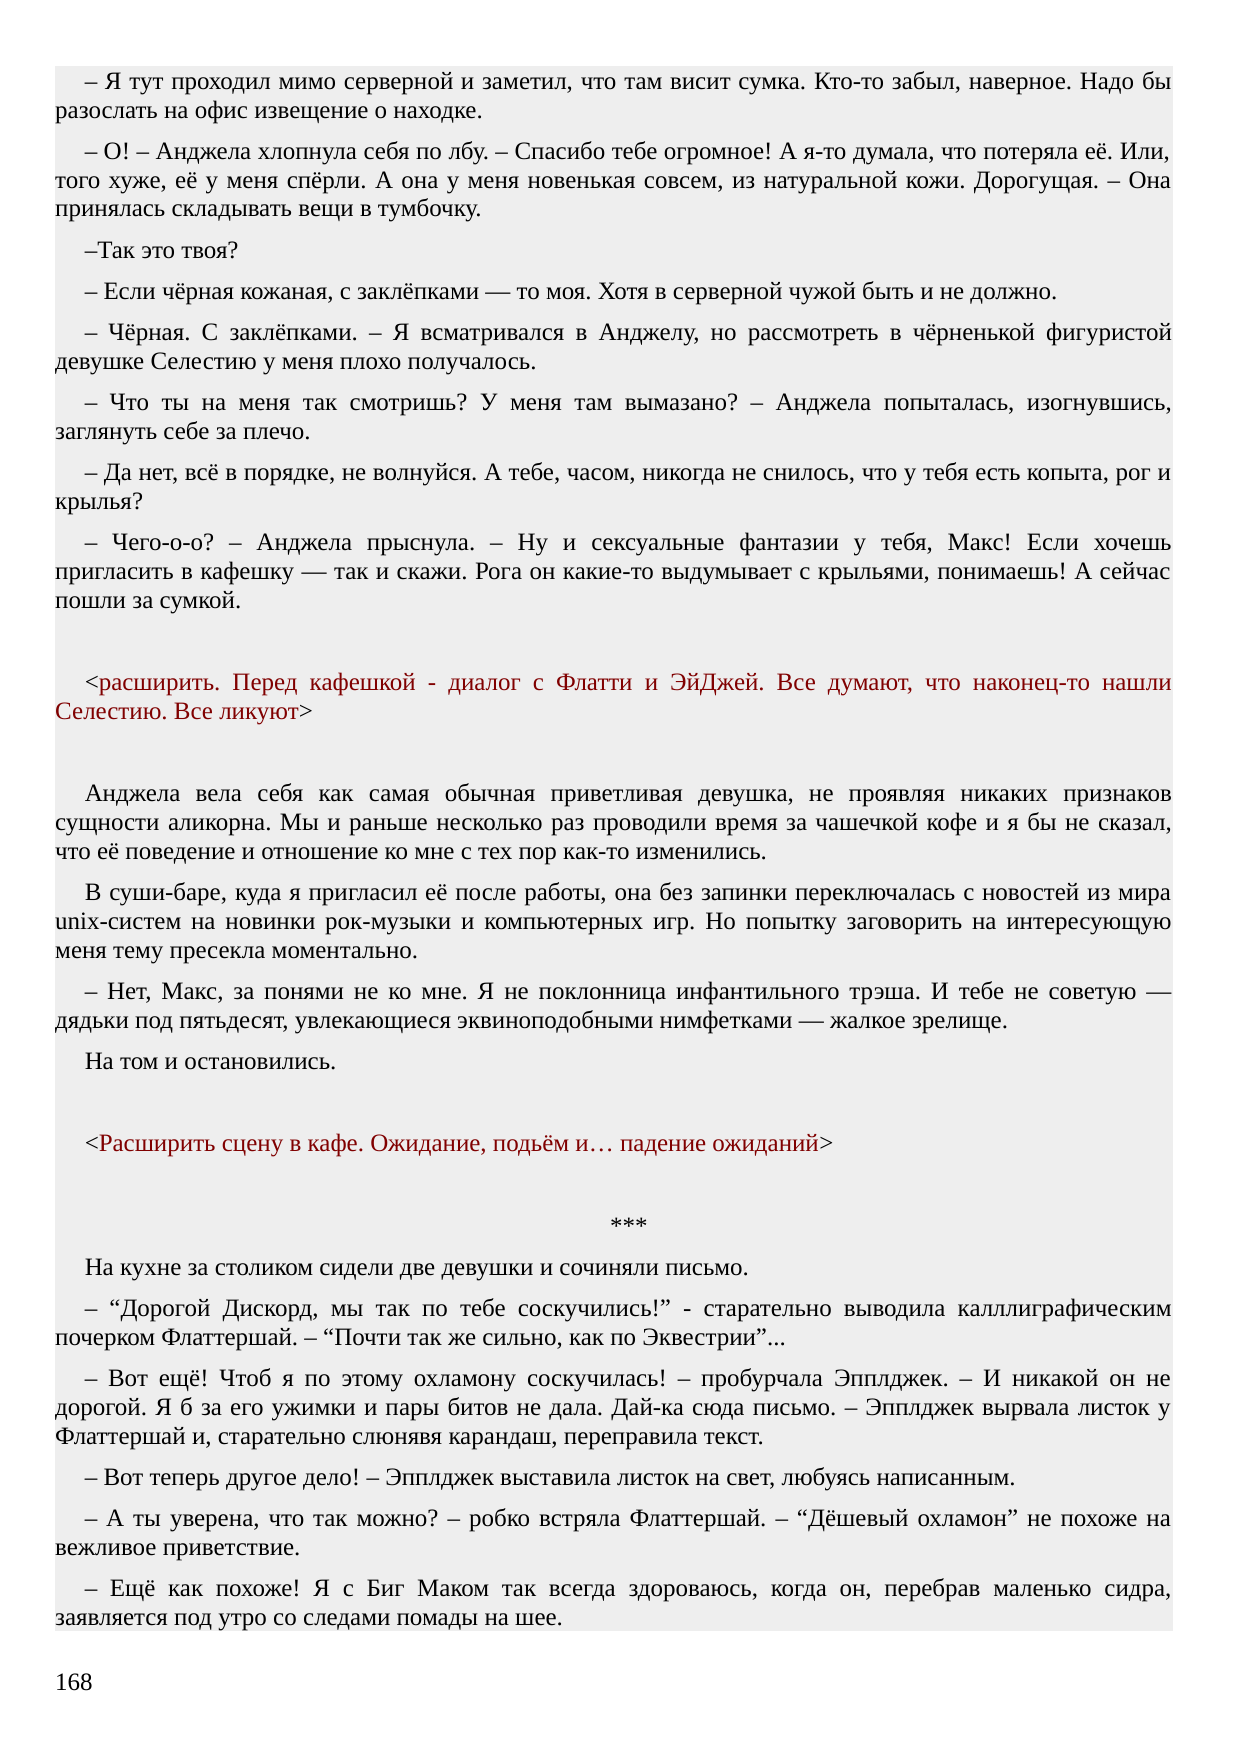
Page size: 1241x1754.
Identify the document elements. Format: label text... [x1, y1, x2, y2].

text –Так это твоя? [55, 235, 1173, 263]
text В суши-баре, куда я пригласил её после работы, она без запинки переключалась с новостей из мира unix-систем на новинки рок-музыки и компьютерных игр. Но попытку заговорить на интересующую меня тему пресекла моментально. [55, 877, 1173, 963]
text – О! – Анджела хлопнула себя по лбу. – Спасибо тебе огромное! А я-то думала, что потеряла её. Или, того хуже, её у меня спёрли. А она у меня новенькая совсем, из натуральной кожи. Дорогущая. – Она принялась складывать вещи в тумбочку. [55, 136, 1173, 222]
text – Чего-о-о? – Анджела прыснула. – Ну и сексуальные фантазии у тебя, Макс! Если хочешь пригласить в кафешку — так и скажи. Рога он какие-то выдумывает с крыльями, понимаешь! А сейчас пошли за сумкой. [55, 527, 1173, 613]
text – А ты уверена, что так можно? – робко встряла Флаттершай. – “Дёшевый охламон” не похоже на вежливое приветствие. [55, 1503, 1173, 1561]
text – Чёрная. С заклёпками. – Я всматривался в Анджелу, но рассмотреть в чёрненькой фигуристой девушке Селестию у меня плохо получалось. [55, 317, 1173, 375]
text <расширить. Перед кафешкой - диалог с Флатти и ЭйДжей. Все думают, что наконец-то нашли Селестию. Все ликуют> [55, 667, 1173, 725]
text – Я тут проходил мимо серверной и заметил, что там висит сумка. Кто-то забыл, наверное. Надо бы разослать на офис извещение о находке. [55, 66, 1173, 123]
text – Ещё как похоже! Я с Биг Маком так всегда здороваюсь, когда он, перебрав маленько сидра, заявляется под утро со следами помады на шее. [55, 1573, 1173, 1631]
text Анджела вела себя как самая обычная приветливая девушка, не проявляя никаких признаков сущности аликорна. Мы и раньше несколько раз проводили время за чашечкой кофе и я бы не сказал, что её поведение и отношение ко мне с тех пор как-то изменились. [55, 778, 1173, 865]
text *** [55, 1211, 1173, 1240]
text – Если чёрная кожаная, с заклёпками — то моя. Хотя в серверной чужой быть и не должно. [55, 276, 1173, 305]
text – Вот ещё! Чтоб я по этому охламону соскучилась! – пробурчала Эпплджек. – И никакой он не дорогой. Я б за его ужимки и пары битов не дала. Дай-ка сюда письмо. – Эпплджек вырвала листок у Флаттершай и, старательно слюнявя карандаш, переправила текст. [55, 1363, 1173, 1450]
text <Расширить сцену в кафе. Ожидание, подьём и… падение ожиданий> [55, 1128, 1173, 1157]
text – “Дорогой Дискорд, мы так по тебе соскучились!” - старательно выводила калллиграфическим почерком Флаттершай. – “Почти так же сильно, как по Эквестрии”... [55, 1293, 1173, 1351]
text – Вот теперь другое дело! – Эпплджек выставила листок на свет, любуясь написанным. [55, 1462, 1173, 1491]
text – Нет, Макс, за понями не ко мне. Я не поклонница инфантильного трэша. И тебе не советую — дядьки под пятьдесят, увлекающиеся эквиноподобными нимфетками — жалкое зрелище. [55, 976, 1173, 1033]
text – Что ты на меня так смотришь? У меня там вымазано? – Анджела попыталась, изогнувшись, заглянуть себе за плечо. [55, 387, 1173, 445]
text На том и остановились. [55, 1046, 1173, 1075]
text На кухне за столиком сидели две девушки и сочиняли письмо. [55, 1252, 1173, 1281]
text – Да нет, всё в порядке, не волнуйся. А тебе, часом, никогда не снилось, что у тебя есть копыта, рог и крылья? [55, 457, 1173, 515]
